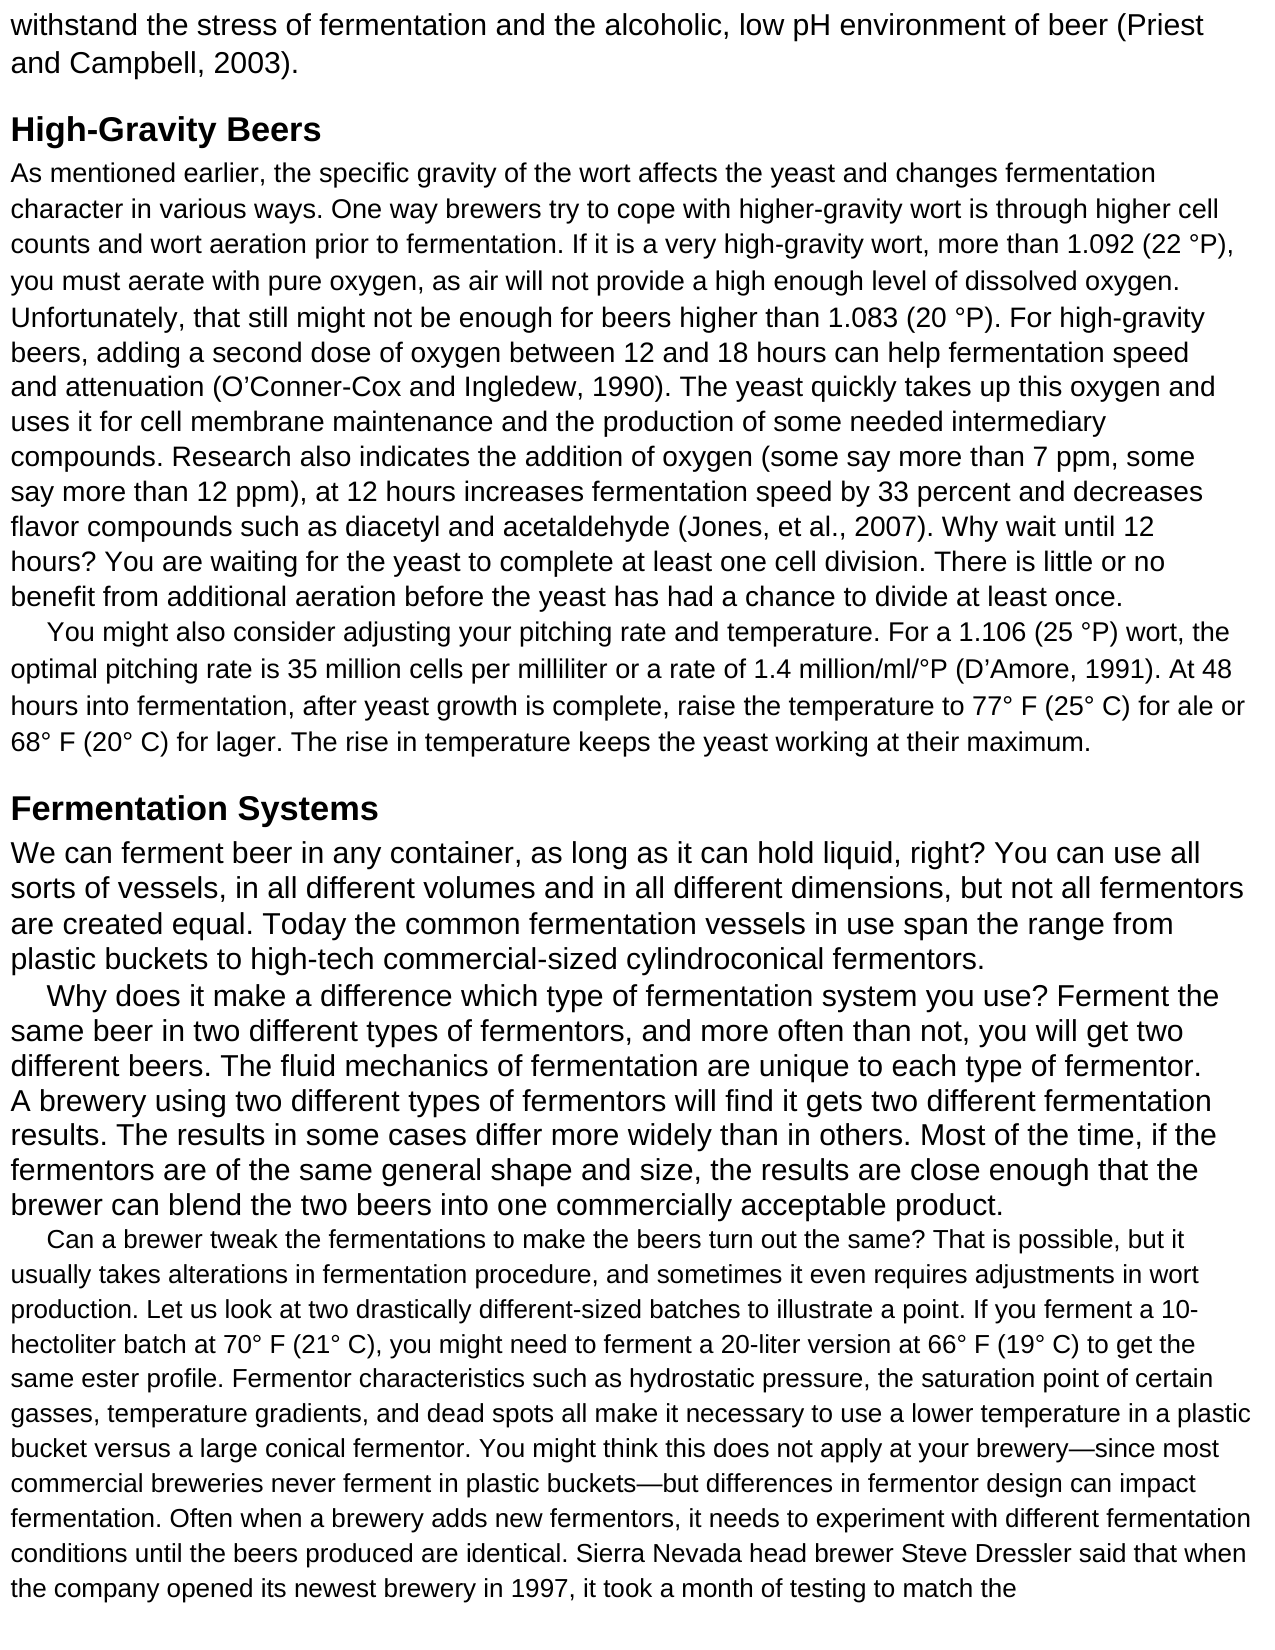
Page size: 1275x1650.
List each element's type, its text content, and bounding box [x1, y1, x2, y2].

text Unfortunately, that still might not be enough for beers higher than 1.083 (20 °P). For high-gravity beers, adding a second dose of oxygen between 12 and 18 hours can help fermentation speed and attenuation (O’Conner-Cox and Ingledew, 1990). The yeast quickly takes up this oxygen and uses it for cell membrane maintenance and the production of some needed intermediary compounds. Research also indicates the addition of oxygen (some say more than 7 ppm, some say more than 12 ppm), at 12 hours increases fermentation speed by 33 percent and decreases flavor compounds such as diacetyl and acetaldehyde (Jones, et al., 2007). Why wait until 12 hours? You are waiting for the yeast to complete at least one cell division. There is little or no benefit from additional aeration before the yeast has had a chance to divide at least once. [10, 301, 1242, 612]
text withstand the stress of fermentation and the alcoholic, low pH environment of beer (Priest and Campbell, 2003). [10, 7, 1254, 79]
text As mentioned earlier, the specific gravity of the wort affects the yeast and changes fermentation character in various ways. One way brewers try to cope with higher-gravity wort is through higher cell counts and wort aeration prior to fermentation. If it is a very high-gravity wort, more than 1.092 (22 °P), you must aerate with pure oxygen, as air will not provide a high enough level of dissolved oxygen. [10, 157, 1252, 296]
text High-Gravity Beers [10, 109, 1262, 149]
text Can a brewer tweak the fermentations to make the beers turn out the same? That is possible, but it usually takes alterations in fermentation procedure, and sometimes it even requires adjustments in wort production. Let us look at two drastically different-sized batches to illustrate a point. If you ferment a 10-hectoliter batch at 70° F (21° C), you might need to ferment a 20-liter version at 66° F (19° C) to get the same ester profile. Fermentor characteristics such as hydrostatic pressure, the saturation point of certain gasses, temperature gradients, and dead spots all make it necessary to use a lower temperature in a plastic bucket versus a large conical fermentor. You might think this does not apply at your brewery—since most commercial breweries never ferment in plastic buckets—but differences in fermentor design can impact fermentation. Often when a brewery adds new fermentors, it needs to experiment with different fermentation conditions until the beers produced are identical. Sierra Nevada head brewer Steve Dressler said that when the company opened its newest brewery in 1997, it took a month of testing to match the [10, 1224, 1262, 1603]
text We can ferment beer in any container, as long as it can hold liquid, right? You can use all sorts of vessels, in all different volumes and in all different dimensions, but not all fermentors are created equal. Today the common fermentation vessels in use span the range from plastic buckets to high-tech commercial-sized cylindroconical fermentors. [10, 835, 1262, 976]
text Fermentation Systems [10, 788, 1262, 827]
text Why does it make a difference which type of fermentation system you use? Ferment the same beer in two different types of fermentors, and more often than not, you will get two different beers. The fluid mechanics of fermentation are unique to each type of fermentor. A brewery using two different types of fermentors will find it gets two different fermentation results. The results in some cases differ more widely than in others. Most of the time, if the fermentors are of the same general shape and size, the results are close enough that the brewer can blend the two beers into one commercially acceptable product. [10, 978, 1229, 1222]
text You might also consider adjusting your pitching rate and temperature. For a 1.106 (25 °P) wort, the optimal pitching rate is 35 million cells per milliliter or a rate of 1.4 million/ml/°P (D’Amore, 1991). At 48 hours into fermentation, after yeast growth is complete, raise the temperature to 77° F (25° C) for ale or 68° F (20° C) for lager. The rise in temperature keeps the yeast working at their maximum. [10, 616, 1250, 758]
